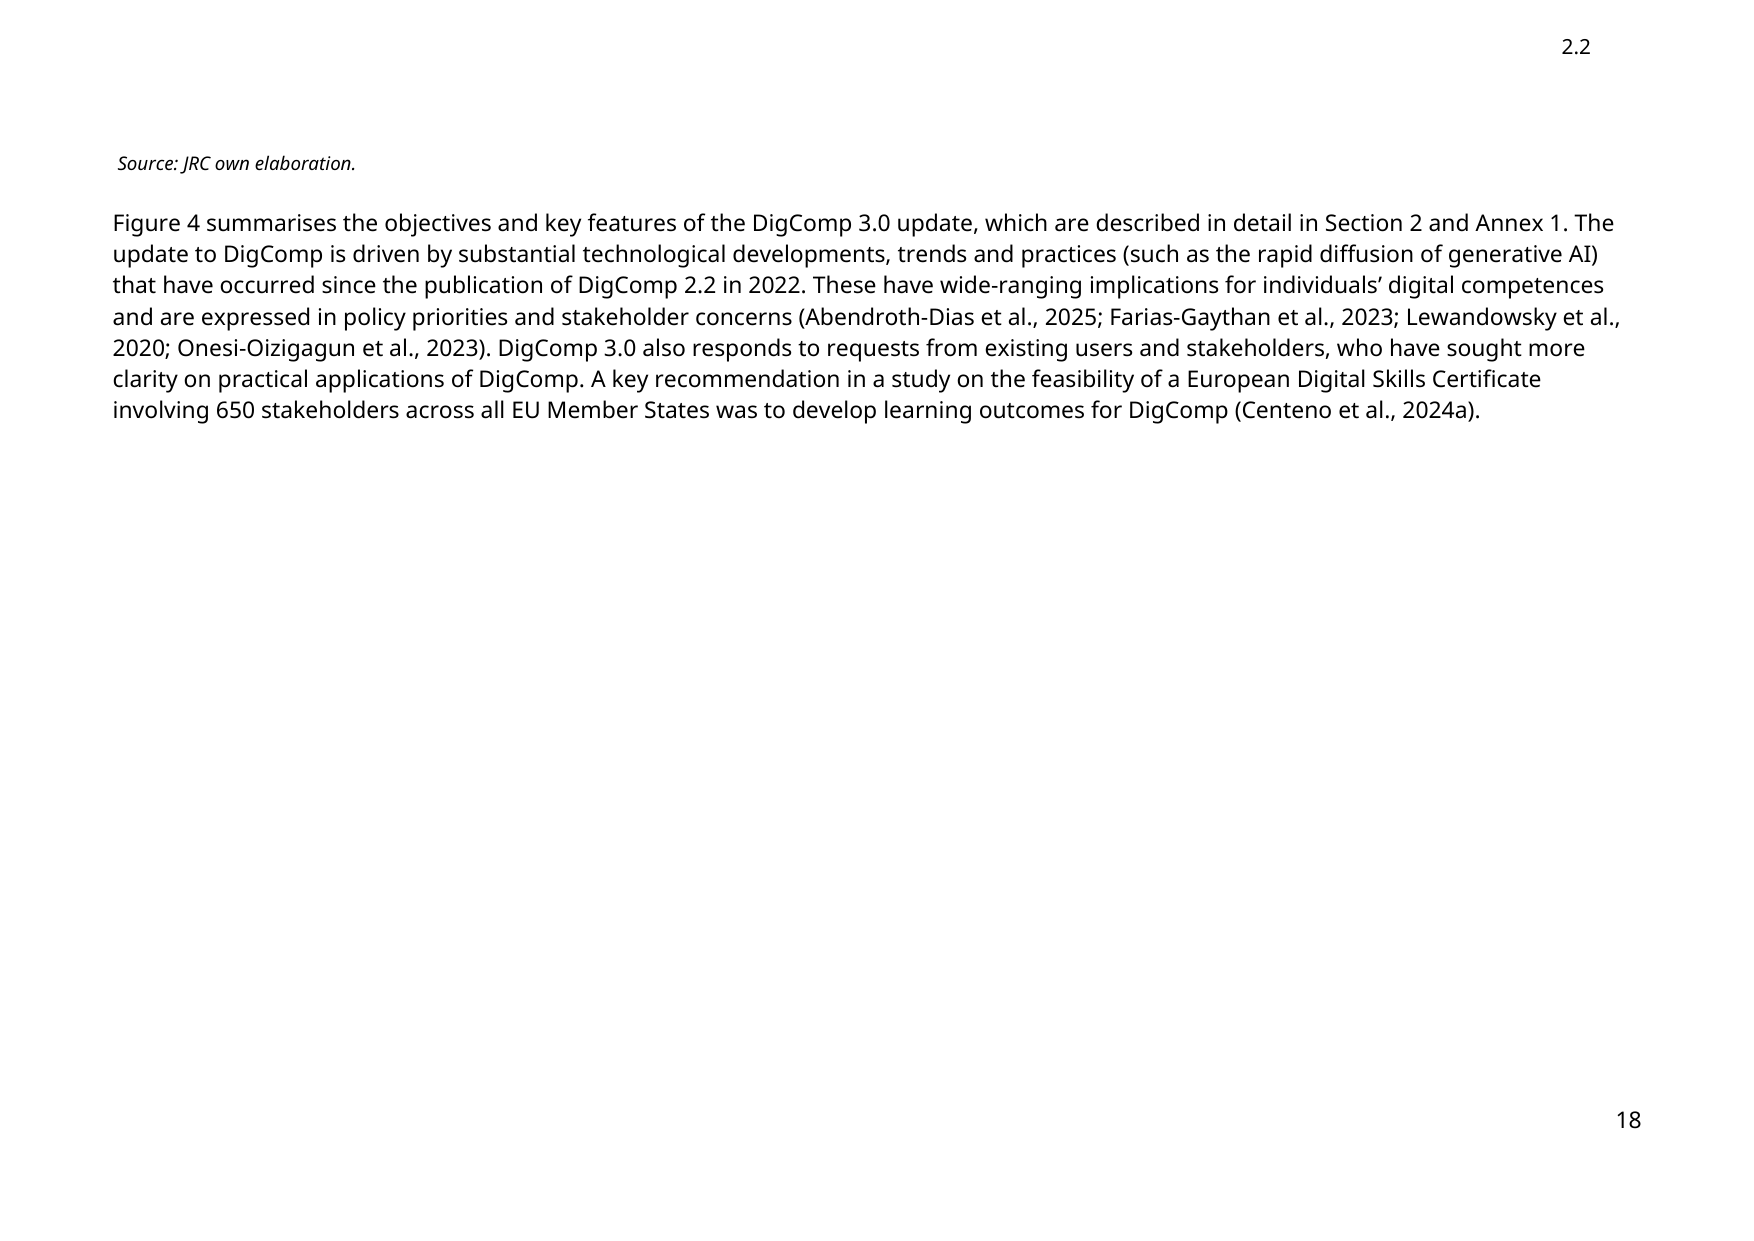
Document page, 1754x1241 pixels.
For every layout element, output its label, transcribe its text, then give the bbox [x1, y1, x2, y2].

text Figure 4 summarises the objectives and key features of the DigComp 3.0 update, which are described in detail in Section 2 and Annex 1. The update to DigComp is driven by substantial technological developments, trends and practices (such as the rapid diffusion of generative AI) that have occurred since the publication of DigComp 2.2 in 2022. These have wide-ranging implications for individuals’ digital competences and are expressed in policy priorities and stakeholder concerns (Abendroth-Dias et al., 2025; Farias-Gaythan et al., 2023; Lewandowsky et al., 2020; Onesi-Oizigagun et al., 2023). DigComp 3.0 also responds to requests from existing users and stakeholders, who have sought more clarity on practical applications of DigComp. A key recommendation in a study on the feasibility of a European Digital Skills Certificate involving 650 stakeholders across all EU Member States was to develop learning outcomes for DigComp (Centeno et al., 2024a). [112, 207, 1641, 426]
text Source: JRC own elaboration. [117, 150, 1641, 176]
